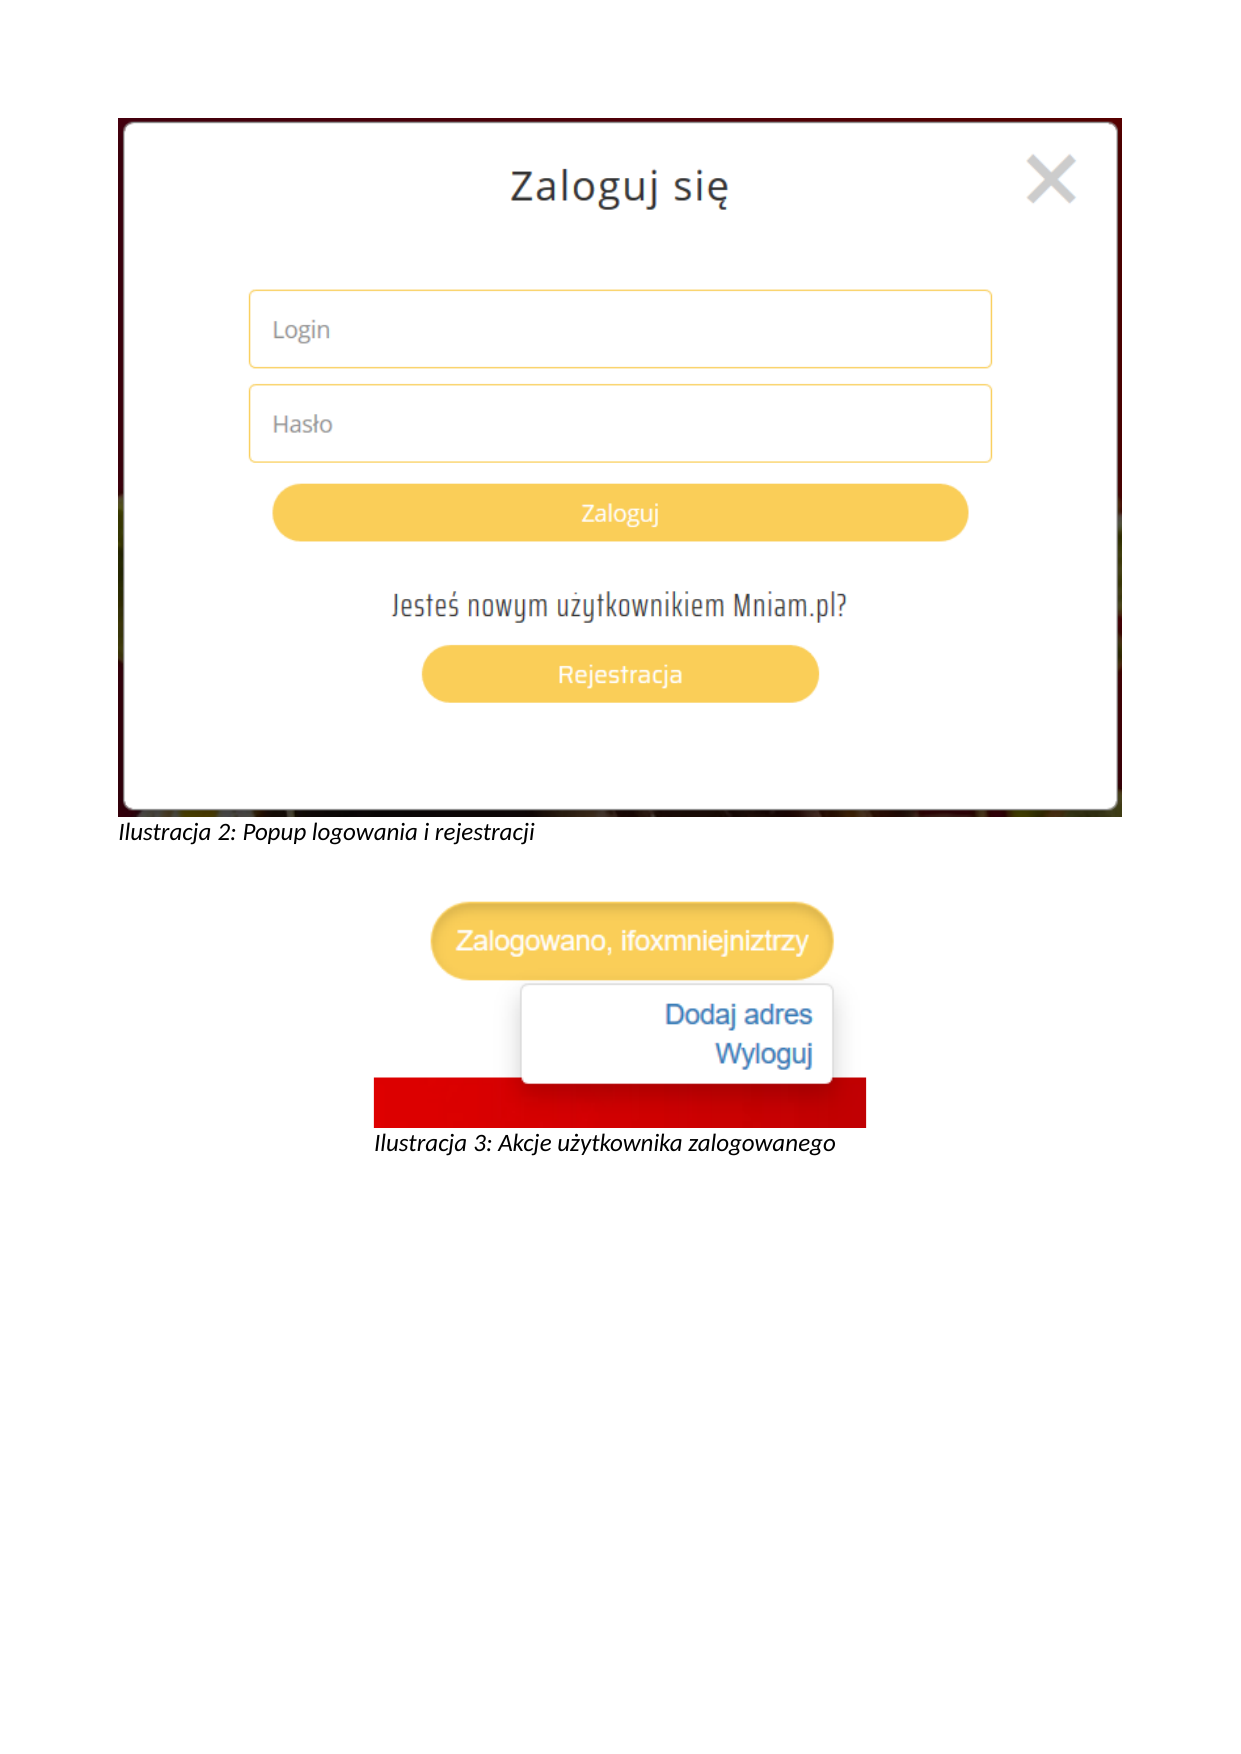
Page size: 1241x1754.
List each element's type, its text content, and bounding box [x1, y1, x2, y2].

picture [373, 877, 867, 1128]
picture [118, 118, 1122, 817]
text Ilustracja 2: Popup logowania i rejestracji [118, 817, 1122, 847]
text Ilustracja 3: Akcje użytkownika zalogowanego [374, 1128, 866, 1158]
